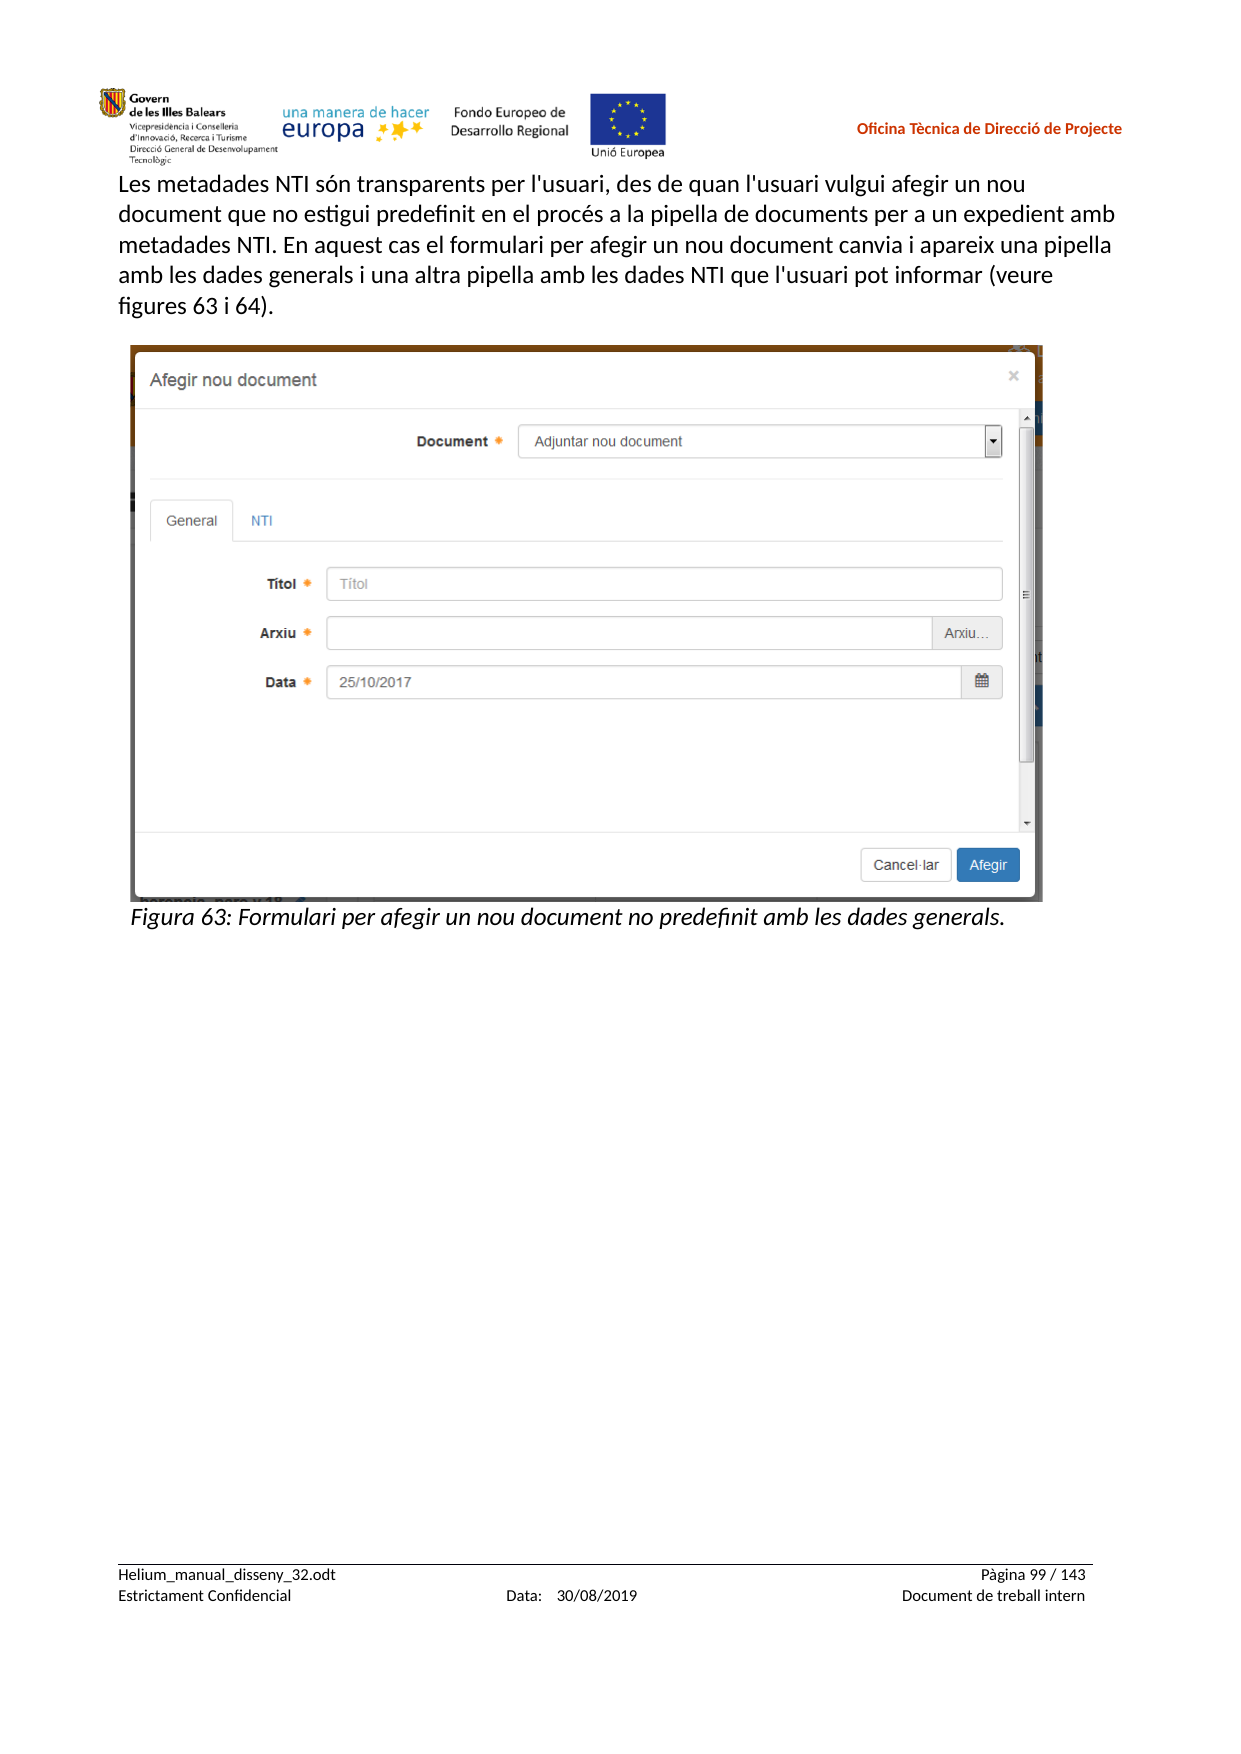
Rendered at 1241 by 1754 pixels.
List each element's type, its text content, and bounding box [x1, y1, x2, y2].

text Figura 63: Formulari per afegir un nou document no predefinit amb les dades generals. [130, 902, 1043, 932]
picture [130, 345, 1043, 902]
text Les metadades NTI són transparents per l'usuari, des de quan l'usuari vulgui afegir un nou document que no estigui predefinit en el procés a la pipella de documents per a un expedient amb metadades NTI. En aquest cas el formulari per afegir un nou document canvia i apareix una pipella amb les dades generals i una altra pipella amb les dades NTI que l'usuari pot informar (veure figures 63 i 64). [118, 168, 1122, 321]
picture [99, 87, 668, 166]
